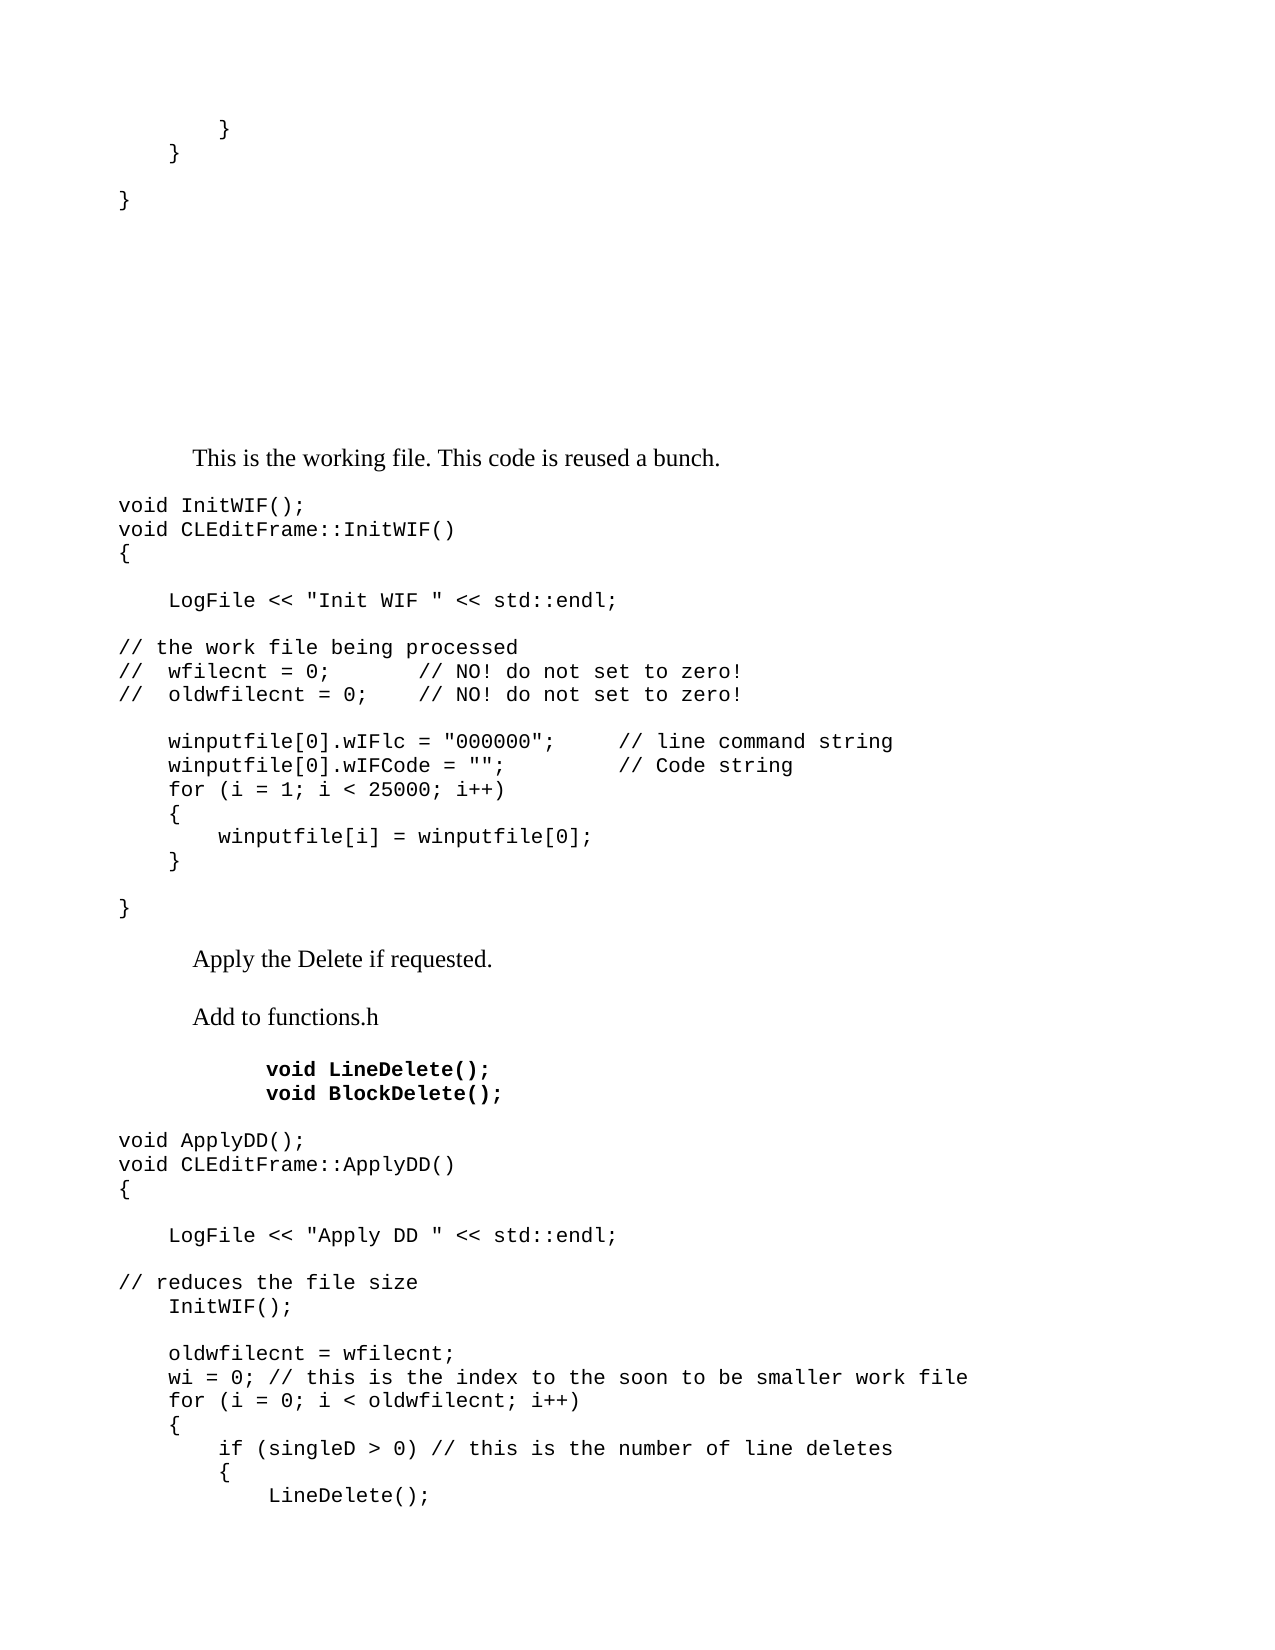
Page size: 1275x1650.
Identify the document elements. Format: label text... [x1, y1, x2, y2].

text Add to functions.h [118, 1002, 1157, 1031]
text { [118, 1178, 1157, 1201]
text { [118, 1461, 1157, 1485]
text { [118, 1414, 1157, 1438]
text // wfilecnt = 0; // NO! do not set to zero! [118, 661, 1157, 684]
text } [118, 897, 1157, 921]
text } [118, 189, 1157, 213]
text for (i = 0; i < oldwfilecnt; i++) [118, 1390, 1157, 1414]
text Apply the Delete if requested. [118, 944, 1157, 973]
text { [118, 802, 1157, 826]
text for (i = 1; i < 25000; i++) [118, 779, 1157, 802]
text LineDelete(); [118, 1485, 1157, 1509]
text void LineDelete(); [118, 1059, 1157, 1083]
text InitWIF(); [118, 1296, 1157, 1319]
text winputfile[0].wIFlc = "000000"; // line command string [118, 732, 1157, 755]
text void BlockDelete(); [118, 1083, 1157, 1107]
text This is the working file. This code is reused a bunch. [118, 443, 1157, 471]
text { [118, 542, 1157, 566]
text LogFile << "Apply DD " << std::endl; [118, 1225, 1157, 1248]
text void CLEditFrame::InitWIF() [118, 519, 1157, 542]
text if (singleD > 0) // this is the number of line deletes [118, 1438, 1157, 1461]
text winputfile[i] = winputfile[0]; [118, 826, 1157, 850]
text void CLEditFrame::ApplyDD() [118, 1154, 1157, 1178]
text } [118, 118, 1157, 142]
text // the work file being processed [118, 637, 1157, 661]
text wi = 0; // this is the index to the soon to be smaller work file [118, 1367, 1157, 1390]
text } [118, 142, 1157, 165]
text void InitWIF(); [118, 495, 1157, 519]
text LogFile << "Init WIF " << std::endl; [118, 590, 1157, 613]
text void ApplyDD(); [118, 1130, 1157, 1154]
text // reduces the file size [118, 1272, 1157, 1296]
text // oldwfilecnt = 0; // NO! do not set to zero! [118, 684, 1157, 708]
text winputfile[0].wIFCode = ""; // Code string [118, 755, 1157, 779]
text oldwfilecnt = wfilecnt; [118, 1343, 1157, 1367]
text } [118, 850, 1157, 873]
